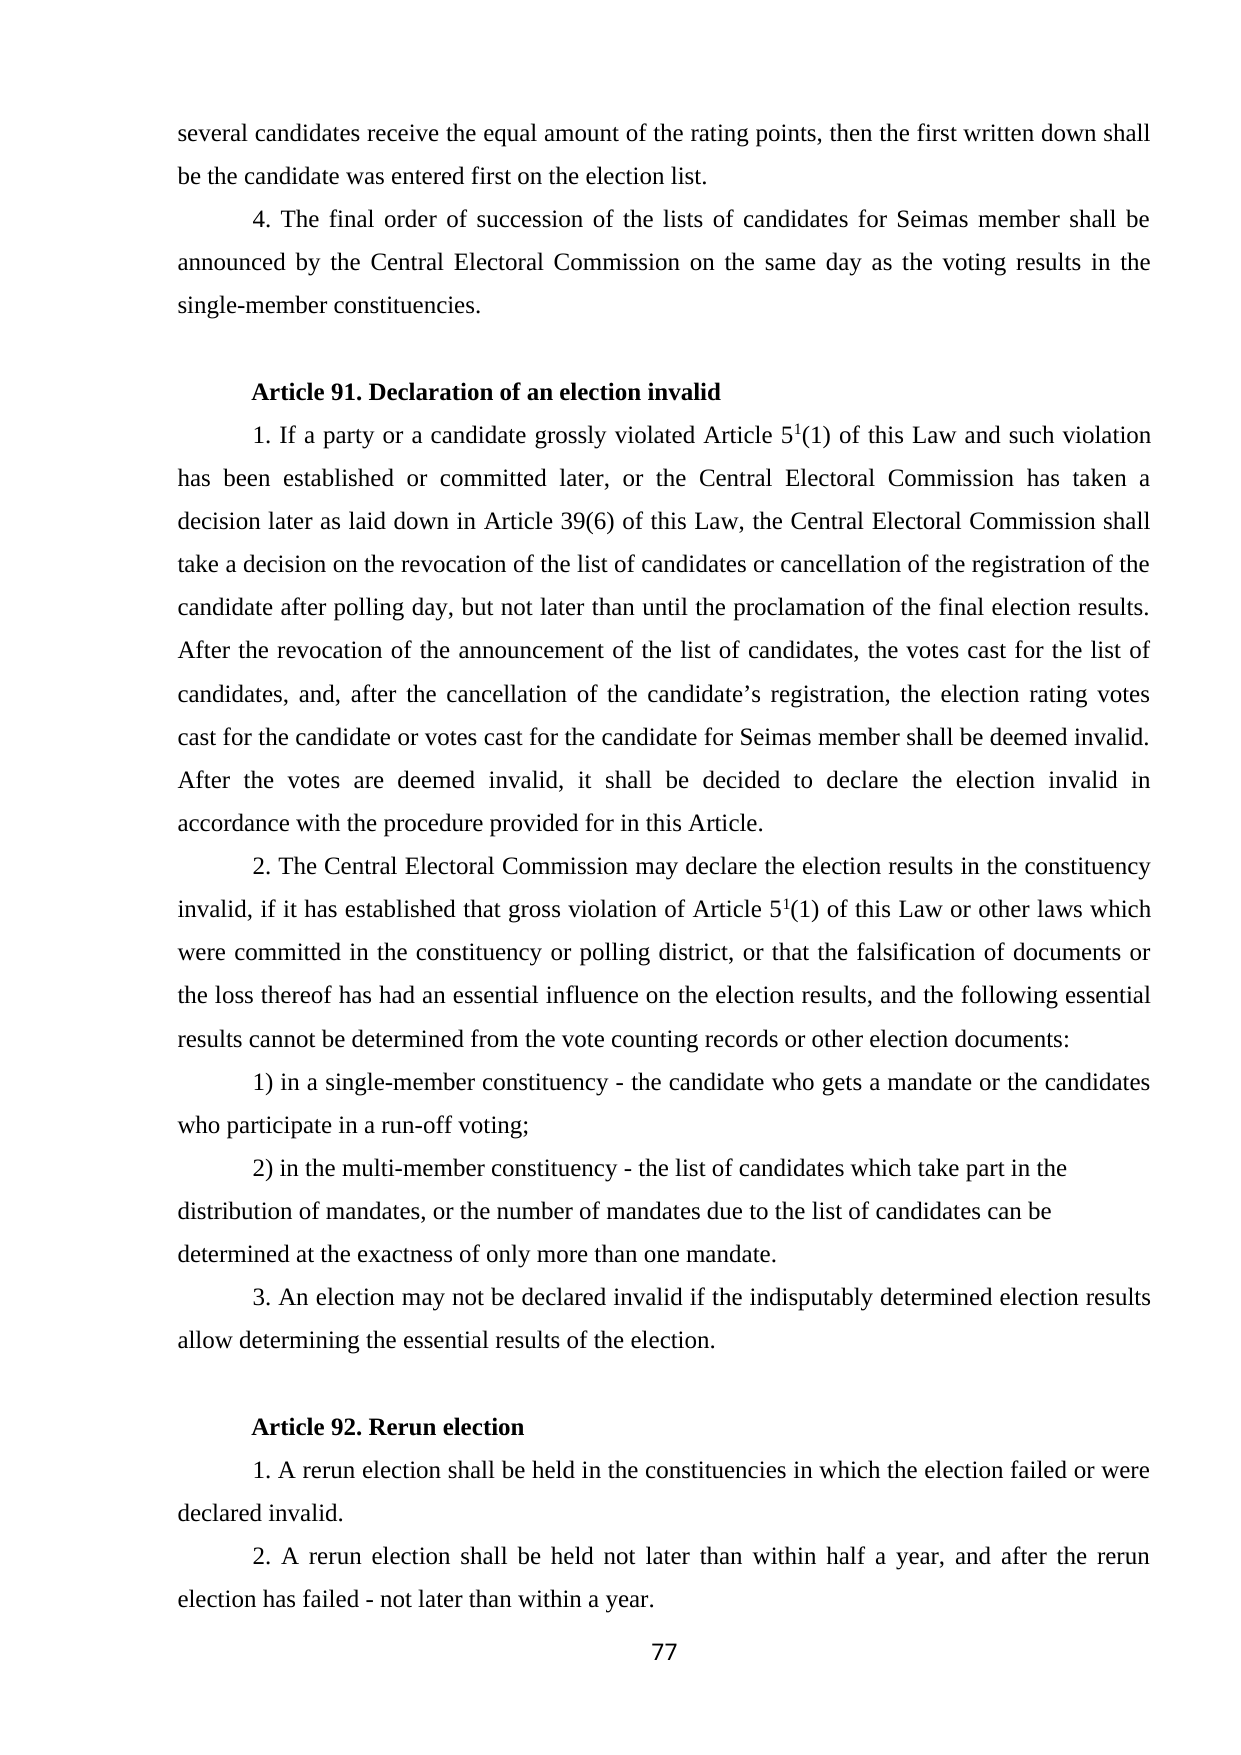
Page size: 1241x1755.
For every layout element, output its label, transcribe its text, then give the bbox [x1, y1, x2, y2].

text 2. The Central Electoral Commission may declare the election results in the constituency invalid, if it has established that gross violation of Article 51(1) of this Law or other laws which were committed in the constituency or polling district, or that the falsification of documents or the loss thereof has had an essential influence on the election results, and the following essential results cannot be determined from the vote counting records or other election documents: [177, 851, 1152, 1052]
text 1. A rerun election shall be held in the constituencies in which the election failed or were declared invalid. [177, 1455, 1152, 1527]
text 2. A rerun election shall be held not later than within half a year, and after the rerun election has failed - not later than within a year. [177, 1541, 1152, 1613]
text 4. The final order of succession of the lists of candidates for Seimas member shall be announced by the Central Electoral Commission on the same day as the voting results in the single-member constituencies. [177, 204, 1152, 319]
text 3. An election may not be declared invalid if the indisputably determined election results allow determining the essential results of the election. [177, 1282, 1152, 1354]
text 1. If a party or a candidate grossly violated Article 51(1) of this Law and such violation has been established or committed later, or the Central Electoral Commission has taken a decision later as laid down in Article 39(6) of this Law, the Central Electoral Commission shall take a decision on the revocation of the list of candidates or cancellation of the registration of the candidate after polling day, but not later than until the proclamation of the final election results. After the revocation of the announcement of the list of candidates, the votes cast for the list of candidates, and, after the cancellation of the candidate’s registration, the election rating votes cast for the candidate or votes cast for the candidate for Seimas member shall be deemed invalid. After the votes are deemed invalid, it shall be decided to declare the election invalid in accordance with the procedure provided for in this Article. [177, 420, 1152, 837]
text 1) in a single-member constituency - the candidate who gets a mandate or the candidates who participate in a run-off voting; [177, 1067, 1152, 1139]
text 2) in the multi-member constituency - the list of candidates which take part in the distribution of mandates, or the number of mandates due to the list of candidates can be determined at the exactness of only more than one mandate. [177, 1153, 1152, 1268]
text several candidates receive the equal amount of the rating points, then the first written down shall be the candidate was entered first on the election list. [177, 118, 1152, 190]
text Article 91. Declaration of an election invalid [177, 377, 1152, 406]
text Article 92. Rerun election [177, 1412, 1152, 1441]
